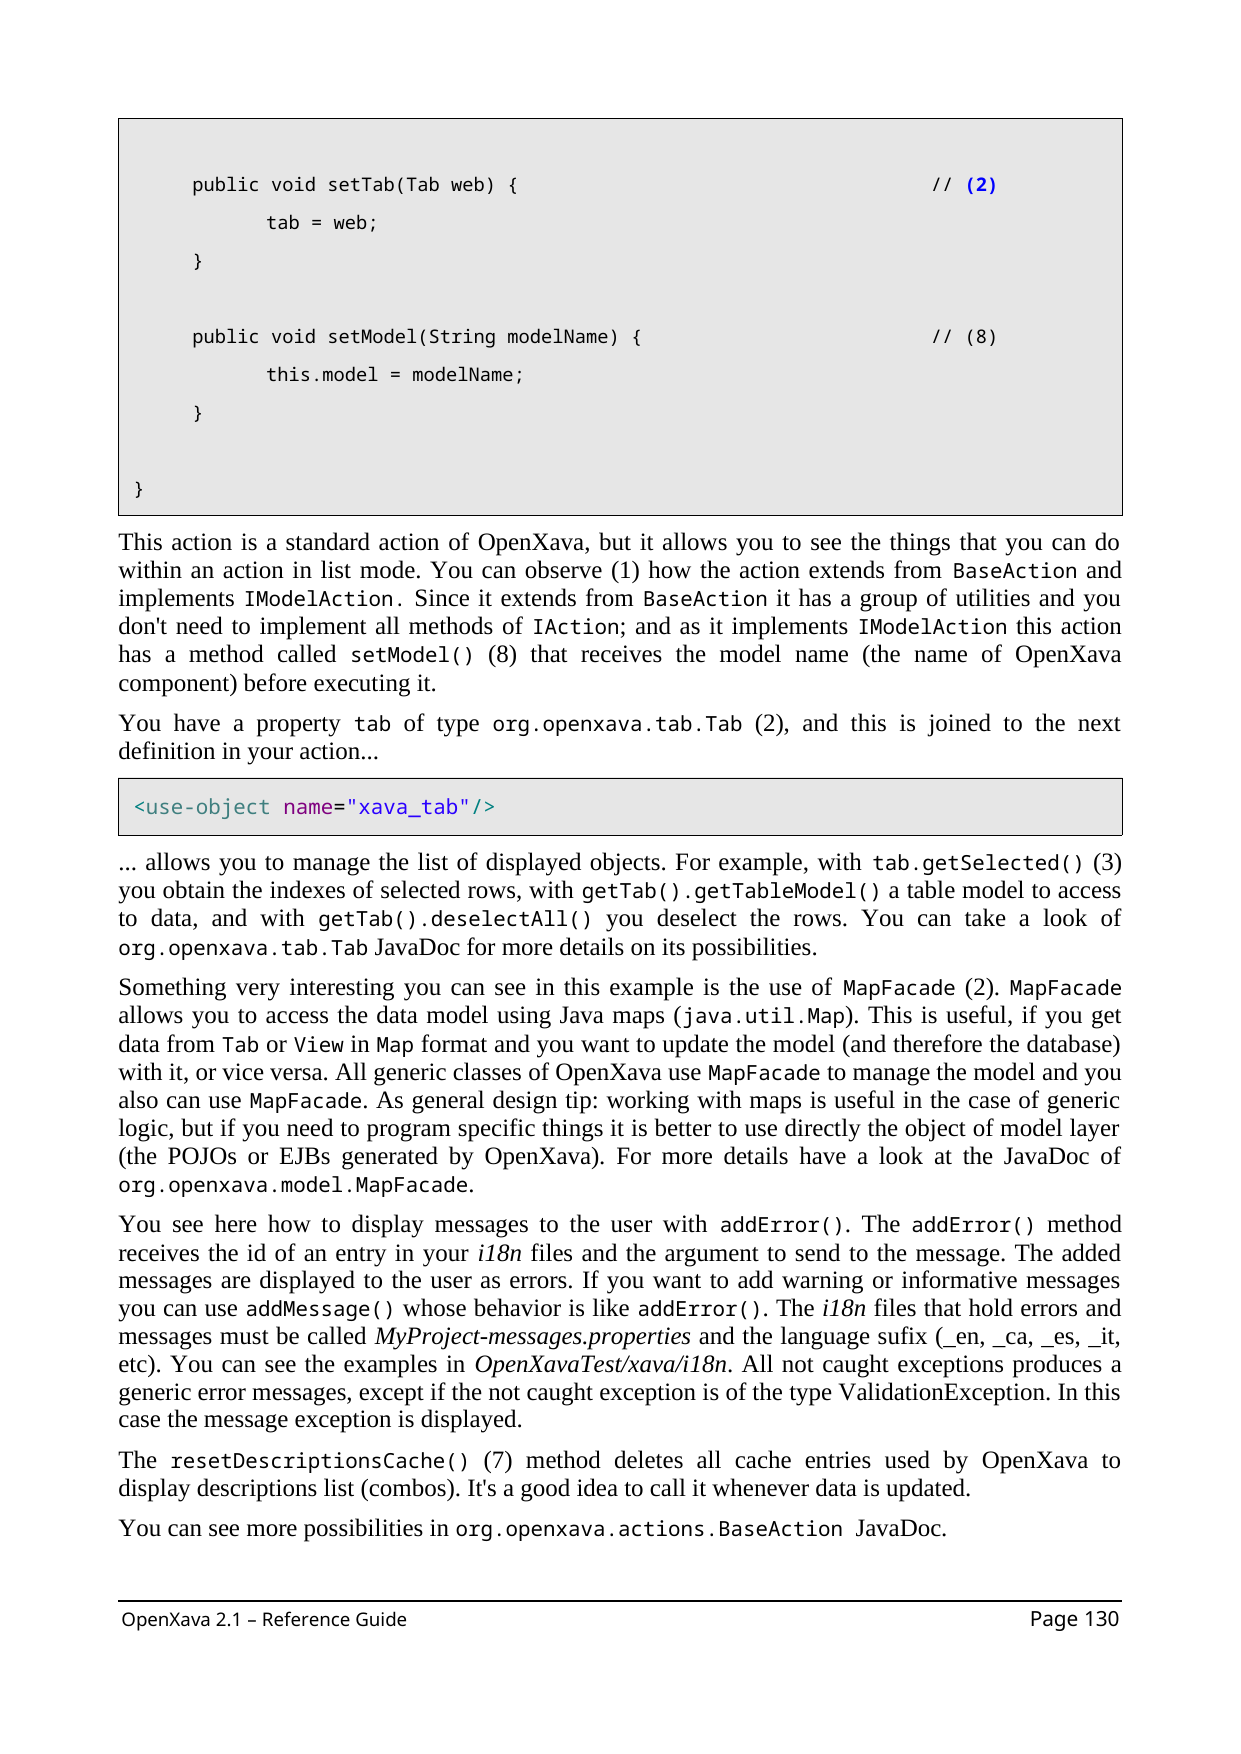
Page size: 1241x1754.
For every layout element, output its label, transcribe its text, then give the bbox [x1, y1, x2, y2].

text public void setModel(String modelName) { // (8) [119, 308, 1122, 346]
text <use-object name="xava_tab"/> [119, 779, 1122, 835]
text Something very interesting you can see in this example is the use of MapFacade (2). MapFacade allows you to access the data model using Java maps (java.util.Map). This is useful, if you get data from Tab or View in Map format and you want to update the model (and therefore the database) with it, or vice versa. All generic classes of OpenXava use MapFacade to manage the model and you also can use MapFacade. As general design tip: working with maps is useful in the case of generic logic, but if you need to program specific things it is better to use directly the object of model layer (the POJOs or EJBs generated by OpenXava). For more details have a look at the JavaDoc of org.openxava.model.MapFacade. [118, 973, 1122, 1198]
text You see here how to display messages to the user with addError(). The addError() method receives the id of an entry in your i18n files and the argument to send to the message. The added messages are displayed to the user as errors. If you want to add warning or informative messages you can use addMessage() whose behavior is like addError(). The i18n files that hold errors and messages must be called MyProject-messages.properties and the language sufix (_en, _ca, _es, _it, etc). You can see the examples in OpenXavaTest/xava/i18n. All not caught exceptions produces a generic error messages, except if the not caught exception is of the type ValidationException. In this case the message exception is displayed. [118, 1211, 1122, 1433]
text You can see more possibilities in org.openxava.actions.BaseAction JavaDoc. [118, 1514, 1122, 1542]
text } [119, 460, 1122, 515]
text tab = web; [119, 194, 1122, 232]
text this.model = modelName; [119, 346, 1122, 384]
text The resetDescriptionsCache() (7) method deletes all cache entries used by OpenXava to display descriptions list (combos). It's a good idea to call it whenever data is updated. [118, 1446, 1122, 1502]
text ... allows you to manage the list of displayed objects. For example, with tab.getSelected() (3) you obtain the indexes of selected rows, with getTab().getTableModel() a table model to access to data, and with getTab().deselectAll() you deselect the rows. You can take a look of org.openxava.tab.Tab JavaDoc for more details on its possibilities. [118, 848, 1122, 961]
text public void setTab(Tab web) { // (2) [119, 156, 1122, 194]
text You have a property tab of type org.openxava.tab.Tab (2), and this is joined to the next definition in your action... [118, 709, 1122, 765]
text } [119, 384, 1122, 422]
text This action is a standard action of OpenXava, but it allows you to see the things that you can do within an action in list mode. You can observe (1) how the action extends from BaseAction and implements IModelAction. Since it extends from BaseAction it has a group of utilities and you don't need to implement all methods of IAction; and as it implements IModelAction this action has a method called setModel() (8) that receives the model name (the name of OpenXava component) before executing it. [118, 528, 1122, 696]
text } [119, 232, 1122, 270]
